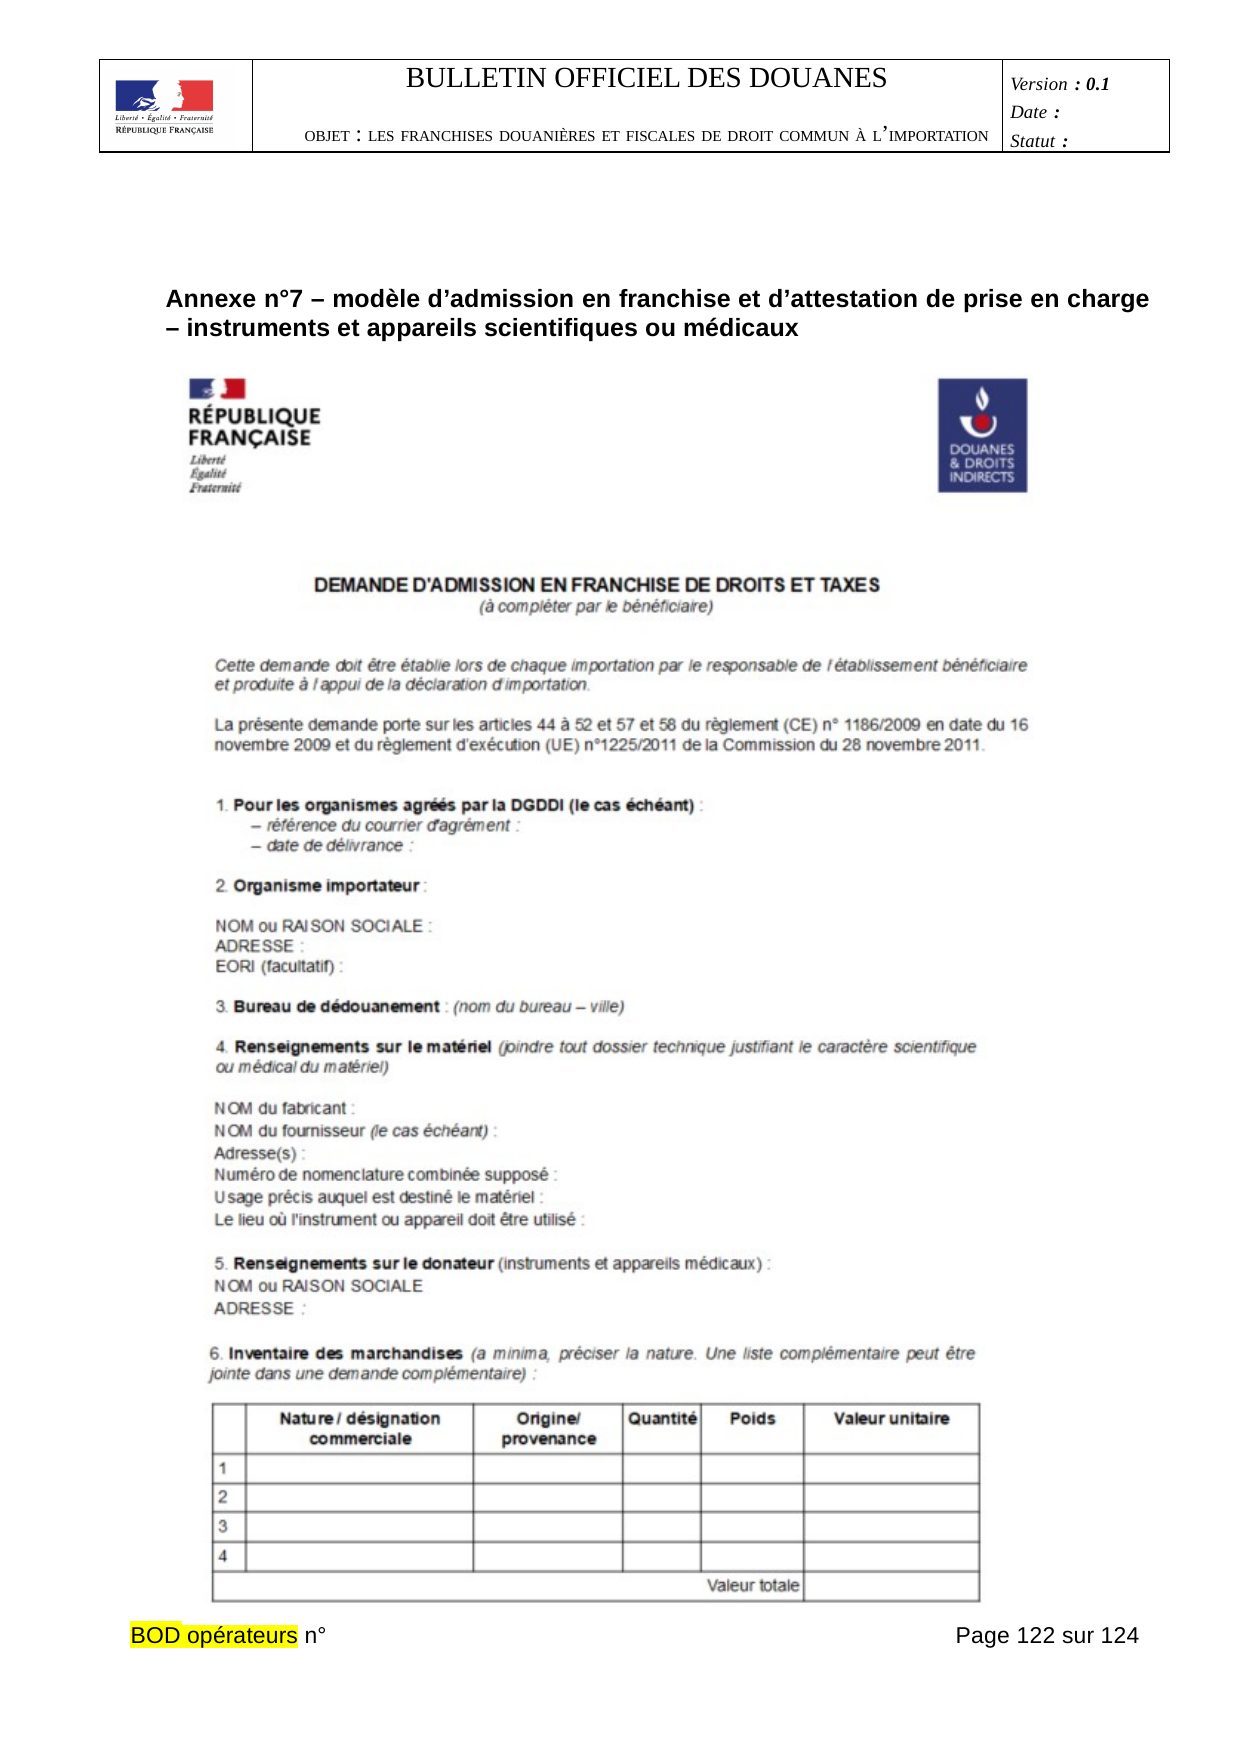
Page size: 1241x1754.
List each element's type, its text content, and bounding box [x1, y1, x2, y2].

picture [93, 66, 238, 156]
subtitle Annexe n°7 – modèle d’admission en franchise et d’attestation de prise en charge – instruments et appareils scientifiques ou médicaux [106, 284, 1152, 342]
picture [181, 373, 1034, 1625]
picture [100, 66, 238, 151]
